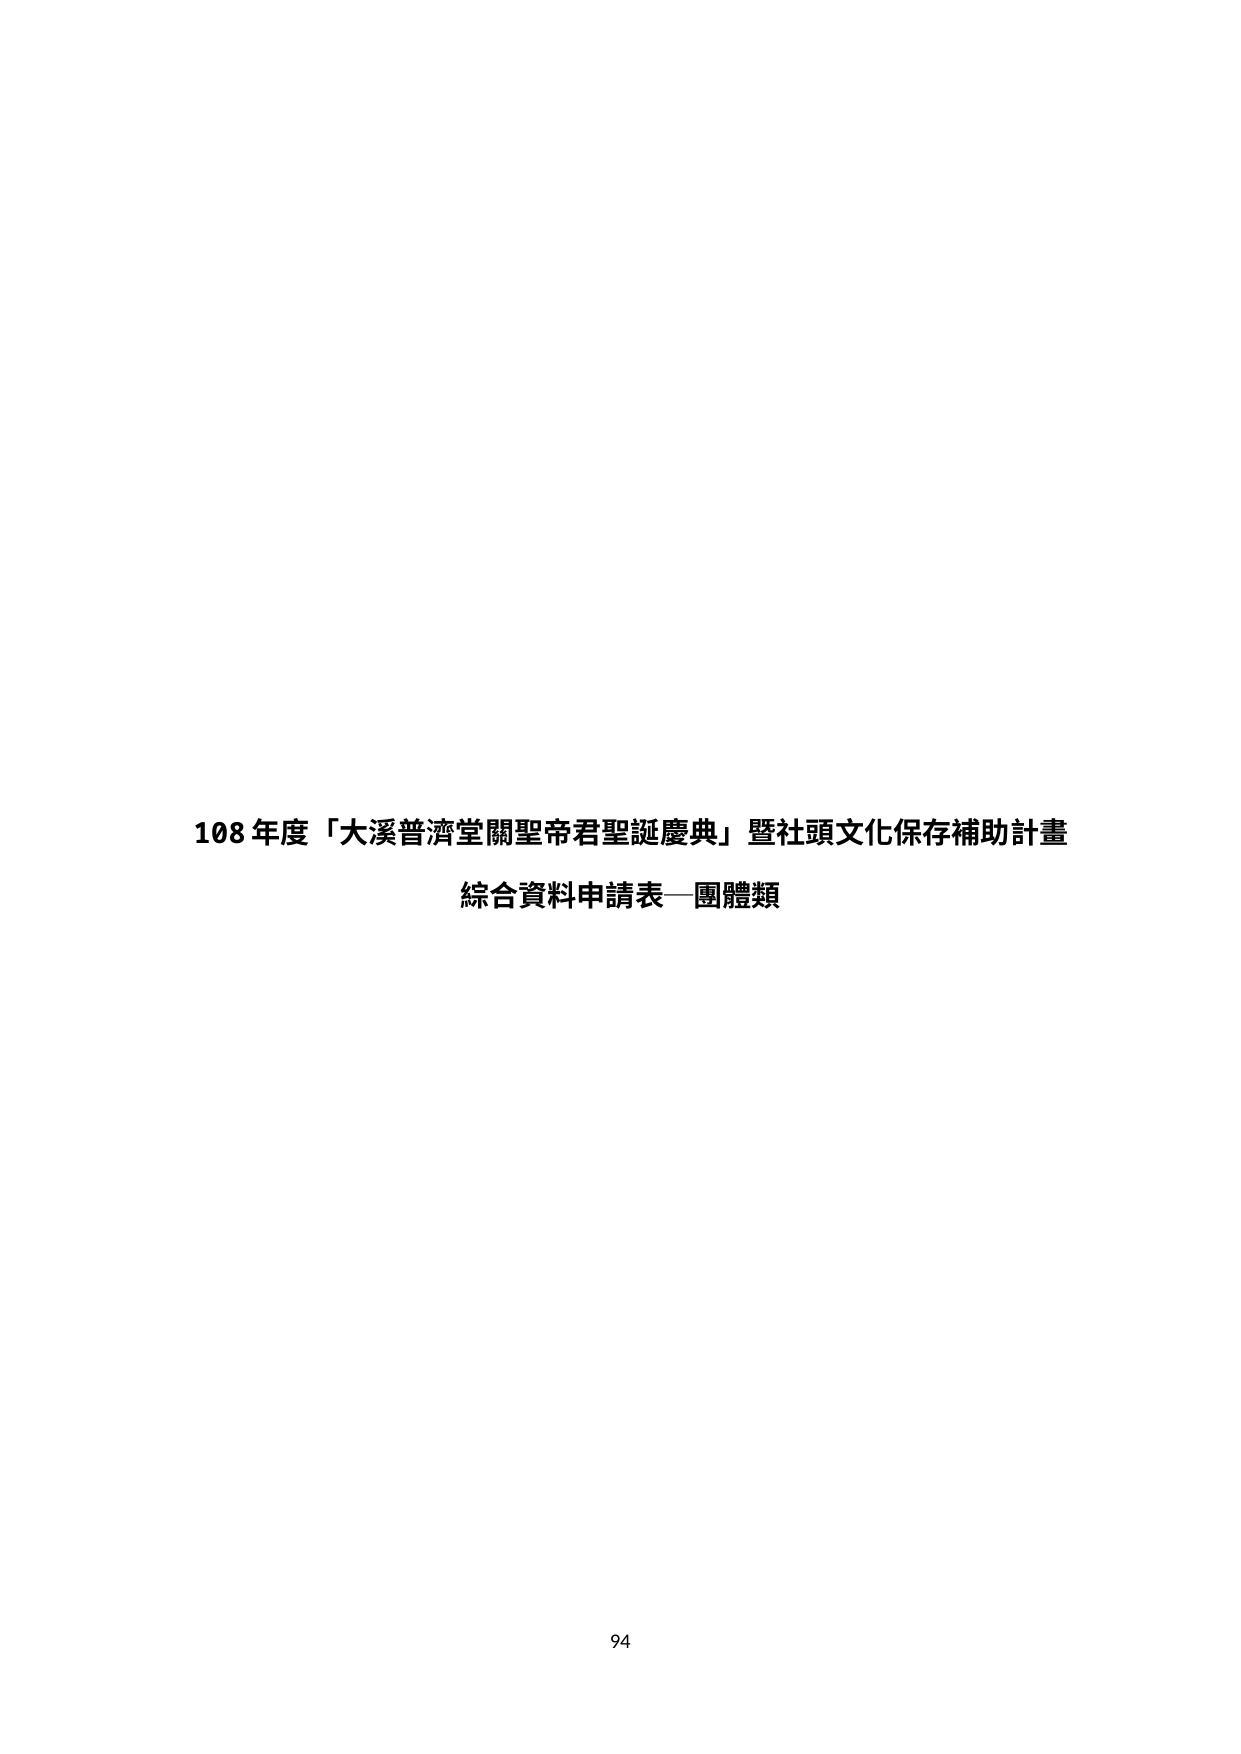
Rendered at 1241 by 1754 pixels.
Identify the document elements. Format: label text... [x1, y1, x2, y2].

text 108年度「大溪普濟堂關聖帝君聖誕慶典」暨社頭文化保存補助計畫 [103, 789, 1157, 852]
text 綜合資料申請表─團體類 [177, 852, 1063, 914]
